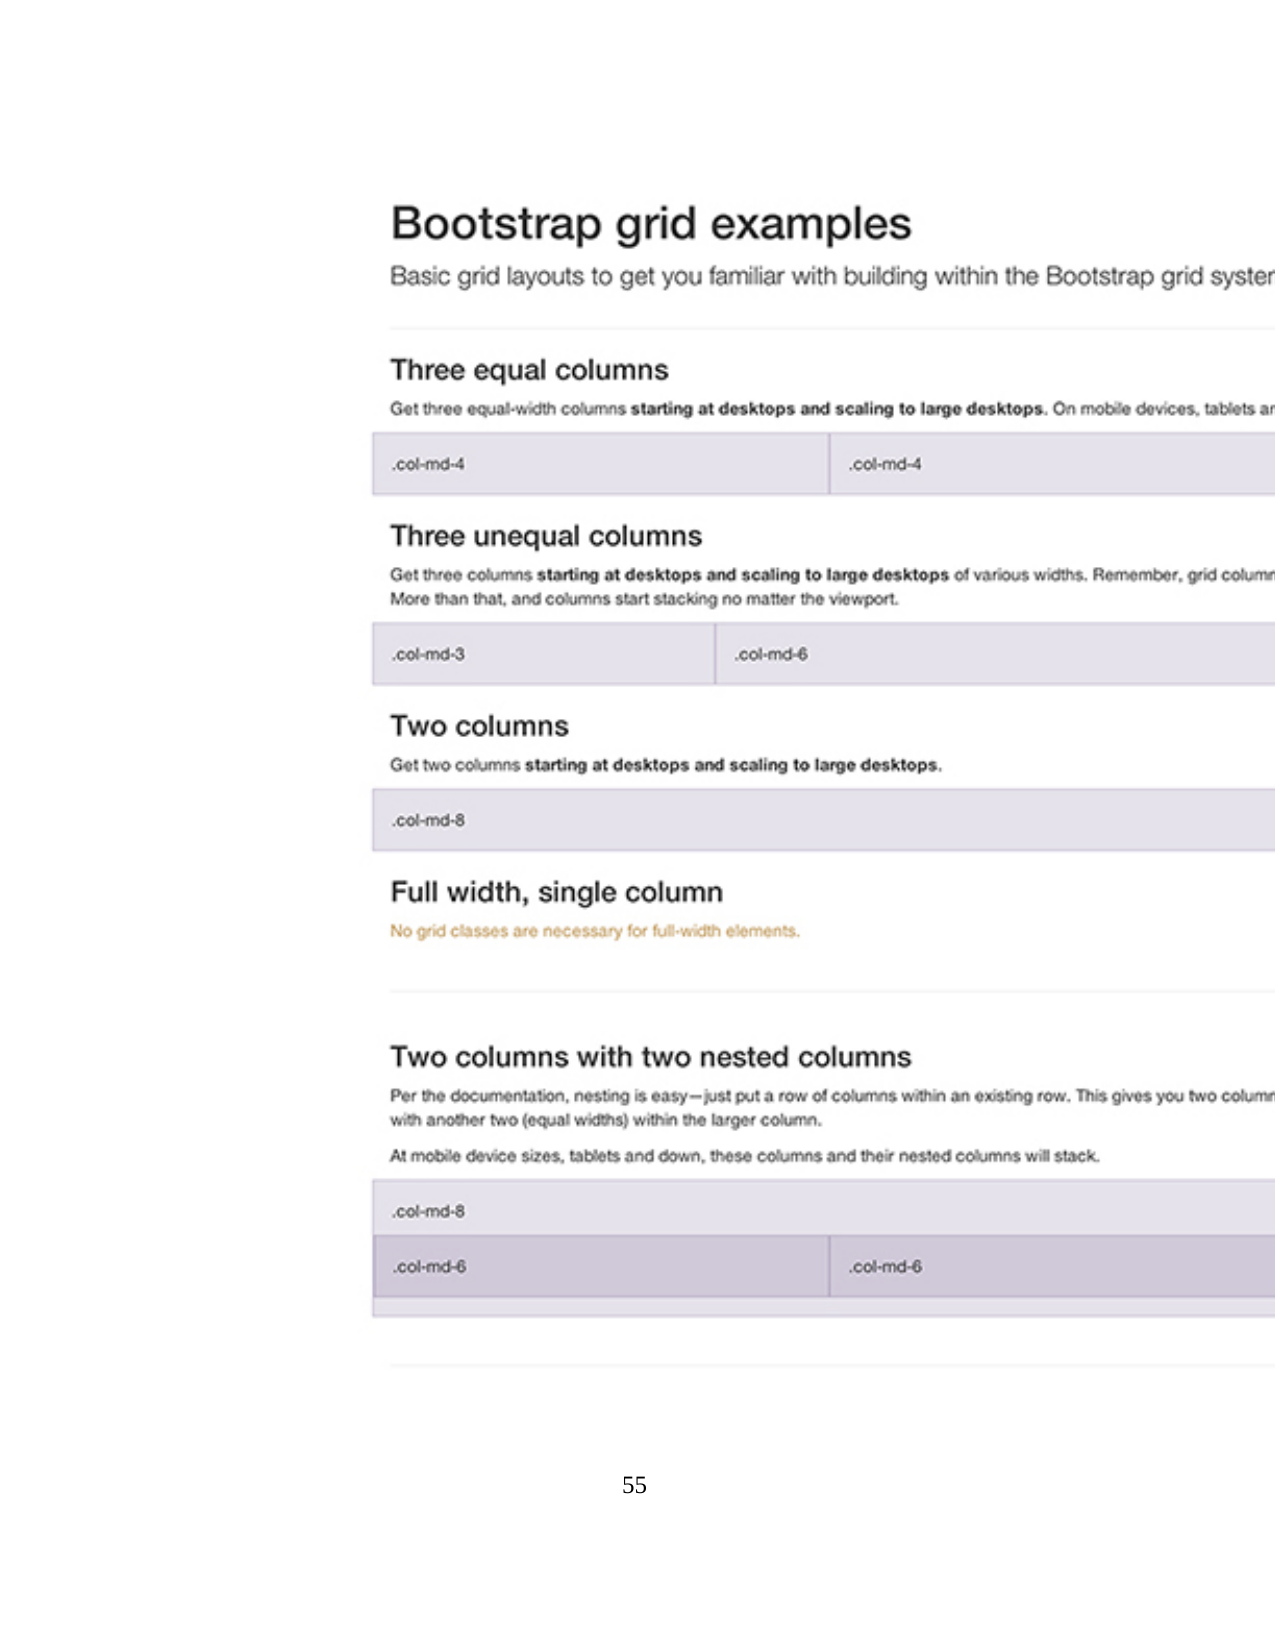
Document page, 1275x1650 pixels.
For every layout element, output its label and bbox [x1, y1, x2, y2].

picture [225, 150, 1275, 1400]
